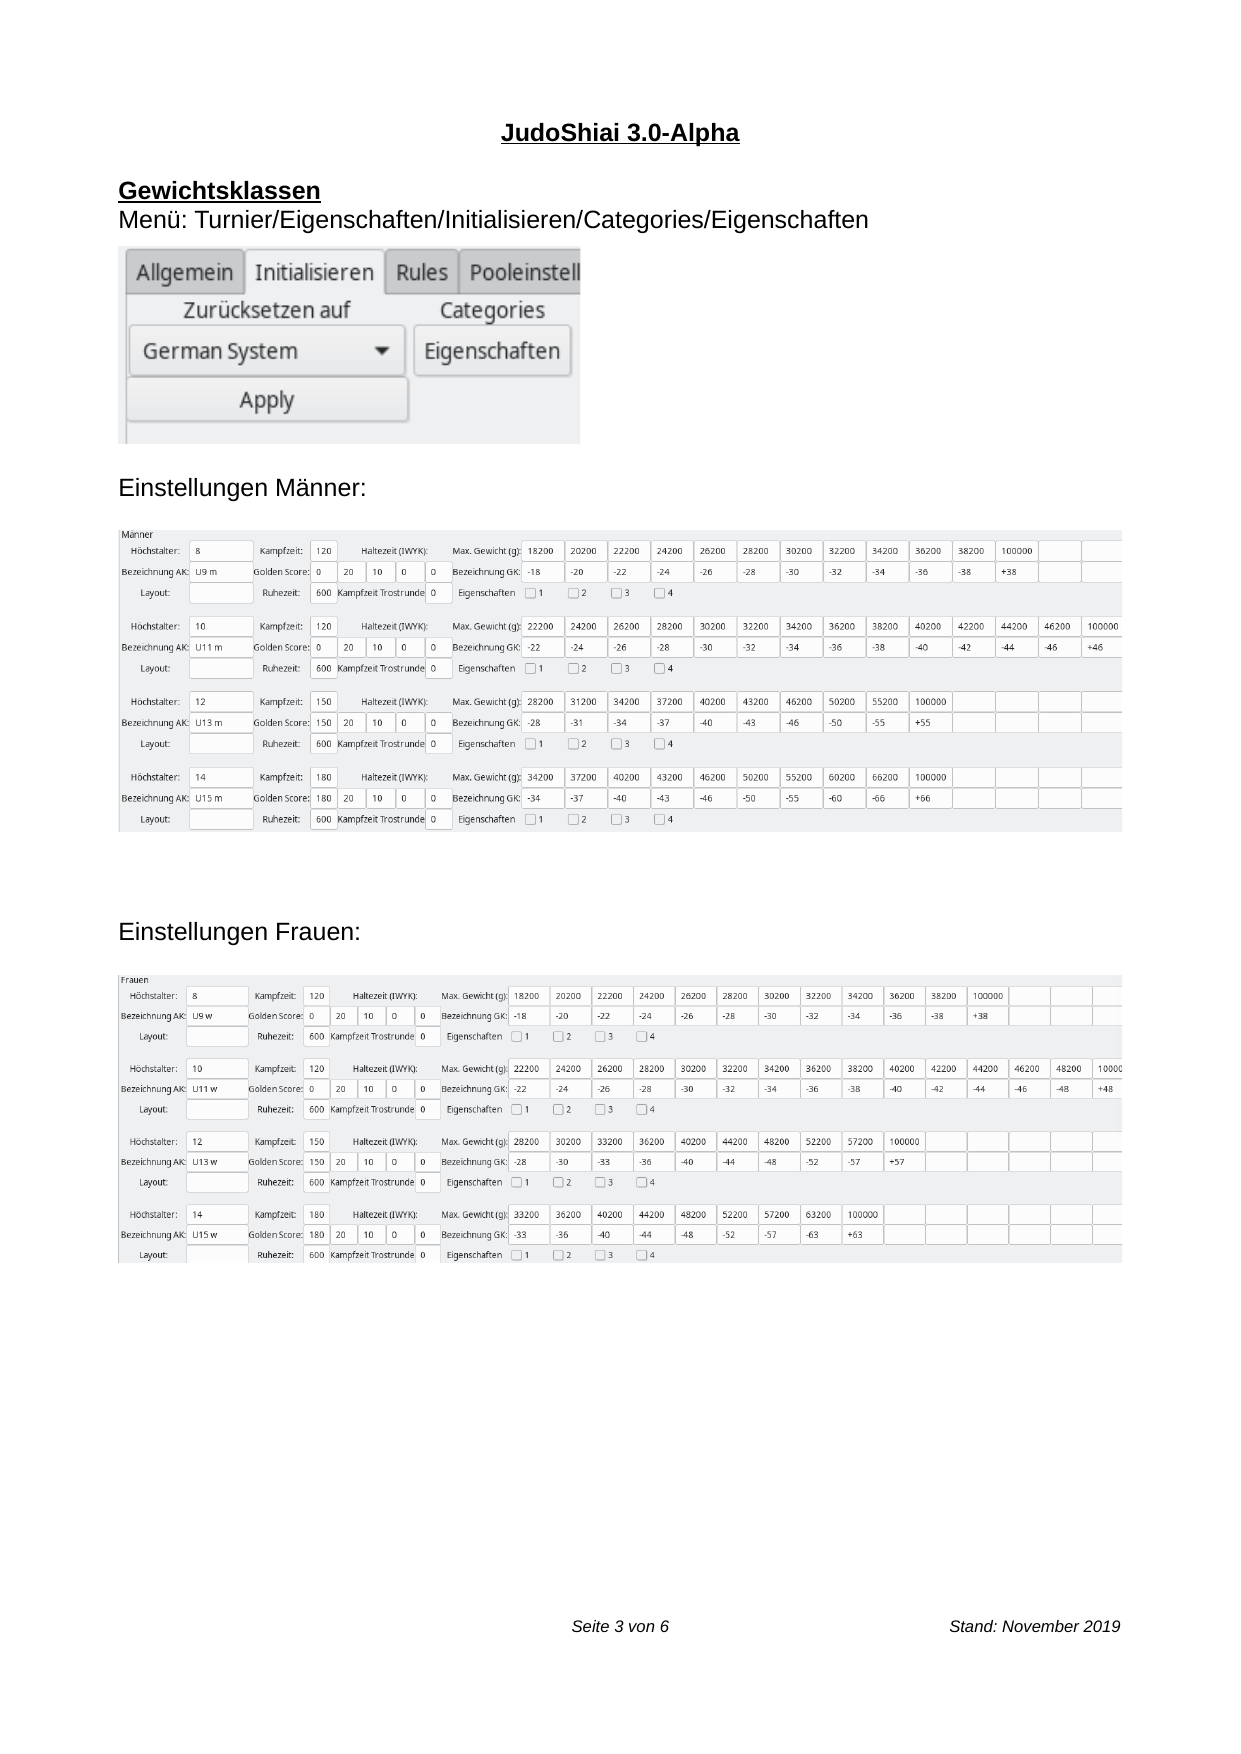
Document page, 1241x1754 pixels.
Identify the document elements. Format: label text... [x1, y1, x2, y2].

text Einstellungen Männer: [118, 472, 1122, 501]
picture [118, 530, 1123, 832]
text Einstellungen Frauen: [118, 917, 1122, 946]
picture [118, 975, 1123, 1263]
text Gewichtsklassen [118, 176, 1122, 205]
text Menü: Turnier/Eigenschaften/Initialisieren/Categories/Eigenschaften [118, 205, 1122, 234]
picture [118, 246, 581, 444]
